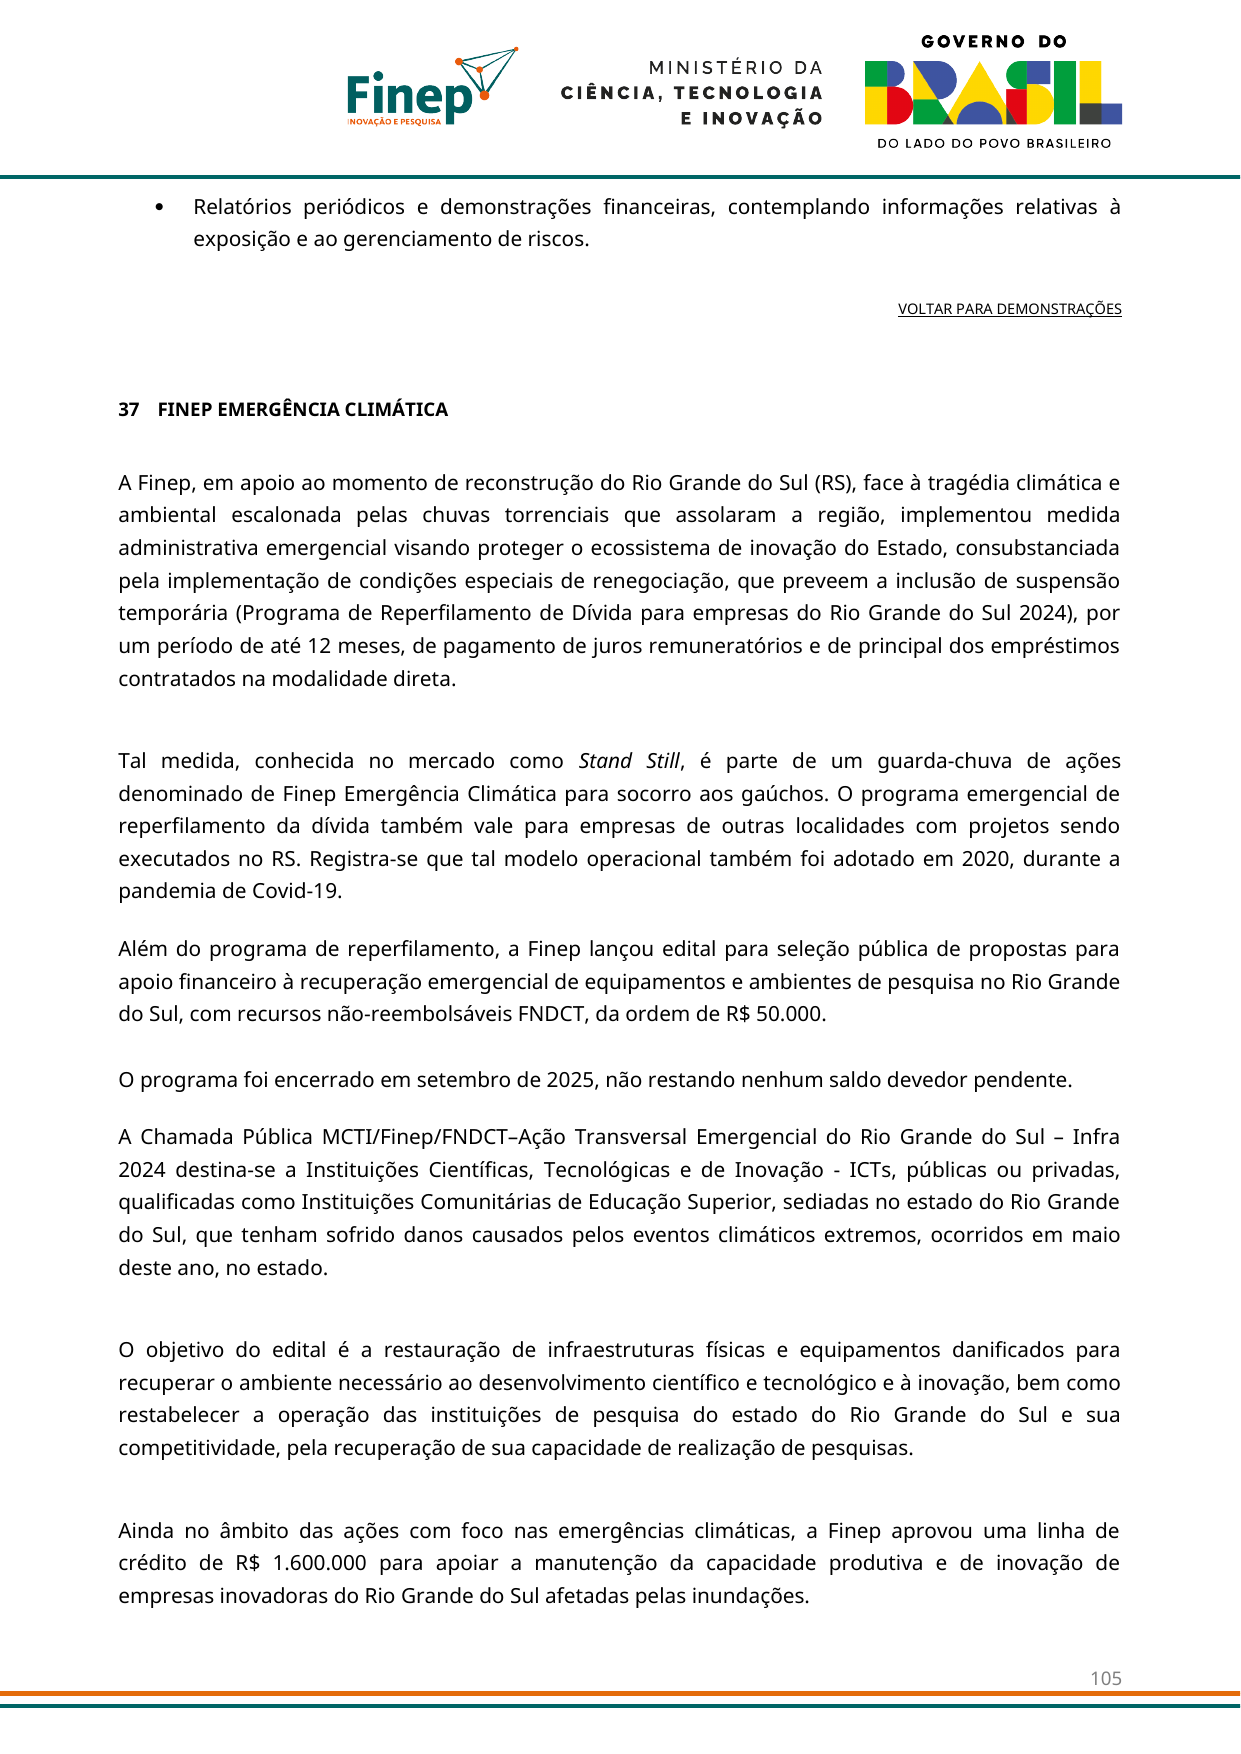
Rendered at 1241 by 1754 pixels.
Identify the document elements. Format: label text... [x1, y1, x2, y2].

text Ainda no âmbito das ações com foco nas emergências climáticas, a Finep aprovou uma linha de crédito de R$ 1.600.000 para apoiar a manutenção da capacidade produtiva e de inovação de empresas inovadoras do Rio Grande do Sul afetadas pelas inundações. [118, 1516, 1122, 1609]
text O programa foi encerrado em setembro de 2025, não restando nenhum saldo devedor pendente. [118, 1065, 1122, 1093]
text Voltar para demonstrações [118, 299, 1122, 319]
text O objetivo do edital é a restauração de infraestruturas físicas e equipamentos danificados para recuperar o ambiente necessário ao desenvolvimento científico e tecnológico e à inovação, bem como restabelecer a operação das instituições de pesquisa do estado do Rio Grande do Sul e sua competitividade, pela recuperação de sua capacidade de realização de pesquisas. [118, 1335, 1122, 1462]
text Além do programa de reperfilamento, a Finep lançou edital para seleção pública de propostas para apoio financeiro à recuperação emergencial de equipamentos e ambientes de pesquisa no Rio Grande do Sul, com recursos não-reembolsáveis FNDCT, da ordem de R$ 50.000. [118, 934, 1122, 1028]
text A Finep, em apoio ao momento de reconstrução do Rio Grande do Sul (RS), face à tragédia climática e ambiental escalonada pelas chuvas torrenciais que assolaram a região, implementou medida administrativa emergencial visando proteger o ecossistema de inovação do Estado, consubstanciada pela implementação de condições especiais de renegociação, que preveem a inclusão de suspensão temporária (Programa de Reperfilamento de Dívida para empresas do Rio Grande do Sul 2024), por um período de até 12 meses, de pagamento de juros remuneratórios e de principal dos empréstimos contratados na modalidade direta. [118, 468, 1122, 692]
list Finep Emergência Climática [118, 397, 1122, 422]
text A Chamada Pública MCTI/Finep/FNDCT–Ação Transversal Emergencial do Rio Grande do Sul – Infra 2024 destina-se a Instituições Científicas, Tecnológicas e de Inovação - ICTs, públicas ou privadas, qualificadas como Instituições Comunitárias de Educação Superior, sediadas no estado do Rio Grande do Sul, que tenham sofrido danos causados pelos eventos climáticos extremos, ocorridos em maio deste ano, no estado. [118, 1122, 1122, 1281]
list Relatórios periódicos e demonstrações financeiras, contemplando informações relativas à exposição e ao gerenciamento de riscos. [156, 192, 1122, 253]
text Tal medida, conhecida no mercado como Stand Still, é parte de um guarda-chuva de ações denominado de Finep Emergência Climática para socorro aos gaúchos. O programa emergencial de reperfilamento da dívida também vale para empresas de outras localidades com projetos sendo executados no RS. Registra-se que tal modelo operacional também foi adotado em 2020, durante a pandemia de Covid-19. [118, 746, 1122, 905]
